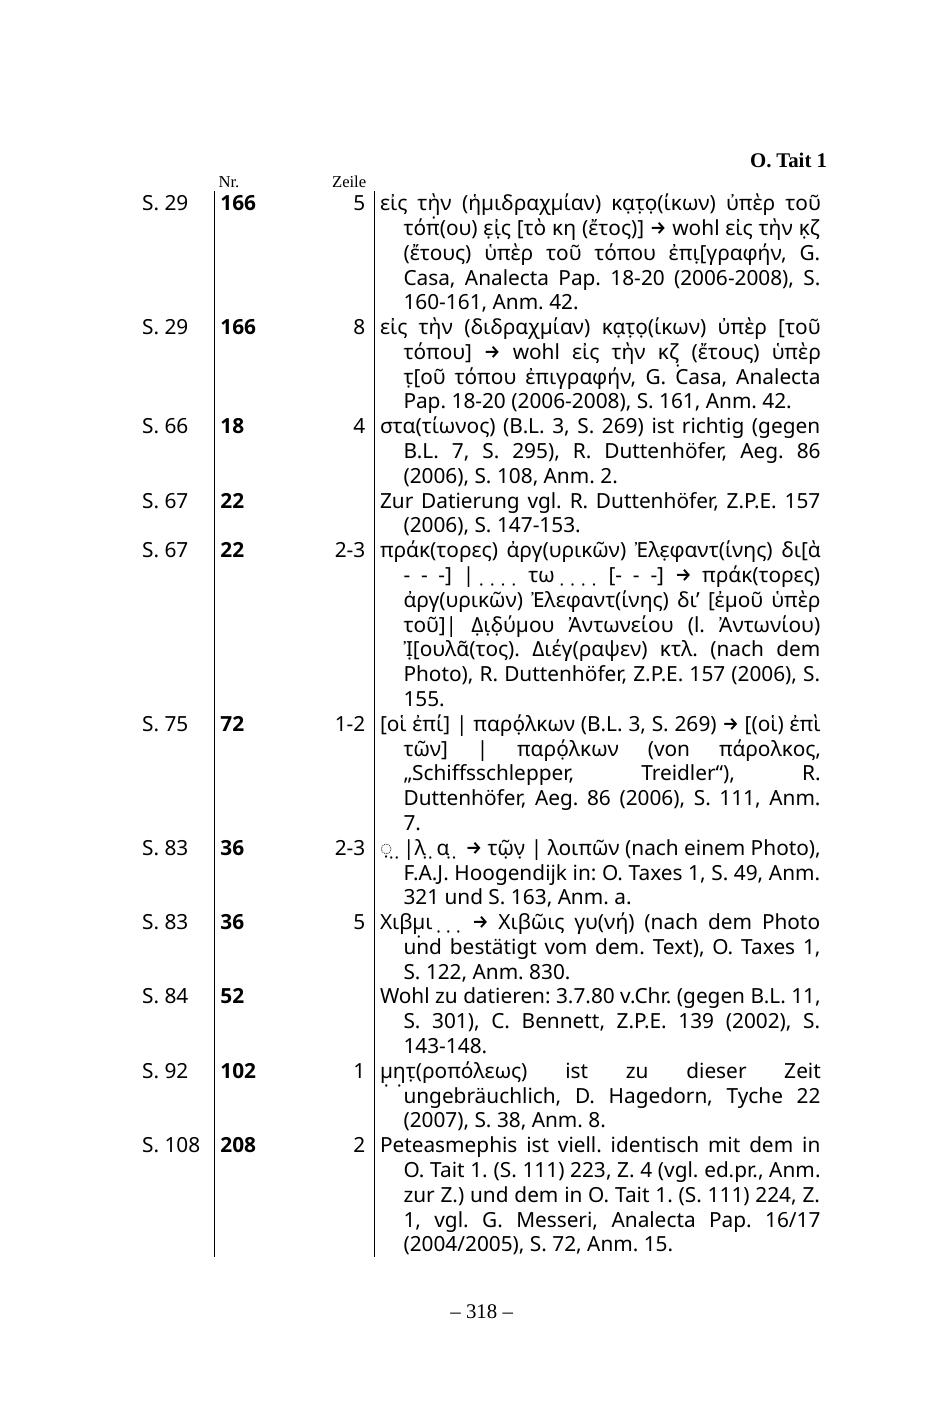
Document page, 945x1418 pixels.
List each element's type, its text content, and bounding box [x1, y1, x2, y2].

table_cell [319, 488, 374, 538]
table_cell 22 [215, 538, 319, 711]
table_cell μ̣η̣τ̣(ροπόλεως) ist zu dieser Zeit ungebräuchlich, D. Hagedorn, Tyche 22 (2007), S. 38, Anm. 8. [375, 1059, 827, 1133]
table_header εἰς τὴ̣ν (ἡμιδραχμίαν) κα̣τ̣ο̣(ίκων) ὐπὲρ τοῦ τόπ(ου) ε̣ἰ̣ς [τὸ κη (ἔτος)] → wohl εἰς τὴν κ̣ζ (ἔτους) ὑπὲρ τοῦ τόπου ἐπι̣[γραφήν, G. Casa, Analecta Pap. 18-20 (2006-2008), S. 160-161, Anm. 42. [375, 191, 827, 315]
table_cell S. 66 [136, 414, 214, 488]
table_cell 2 [319, 1133, 374, 1257]
table_cell ̣ ̣ ̣|λ ̣ ̣α ̣ ̣ → τῶ̣ν̣ | λοιπῶν (nach einem Photo), F.A.J. Hoogendijk in: O. Taxes 1, S. 49, Anm. 321 und S. 163, Anm. a. [375, 835, 827, 910]
table_cell S. 108 [136, 1133, 214, 1257]
table_header S. 29 [136, 191, 214, 315]
table_cell 4 [319, 414, 374, 488]
table_cell 52 [215, 984, 319, 1058]
table_cell 2-3 [319, 835, 374, 910]
table_cell [319, 984, 374, 1058]
table_cell S. 92 [136, 1059, 214, 1133]
table_cell [οἱ ἐπί] | παρό̣λκων (B.L. 3, S. 269) → [(οἱ) ἐπὶ τῶν] | παρό̣λκων (von πάρολκος, „Schiffsschlepper, Treidler“), R. Duttenhöfer, Aeg. 86 (2006), S. 111, Anm. 7. [375, 711, 827, 835]
table_cell πράκ(τορες) ἀργ(υρικῶν) Ἐλε̣φαντ(ίνης) δι[ὰ - - -] | ̣ ̣ ̣ ̣ τω ̣ ̣ ̣ ̣ [- - -] → πράκ(τορες) ἀργ(υρικῶν) Ἐλεφαντ(ίνης) δι’ [ἐμοῦ ὑπὲρ τοῦ]| Δ̣ι̣δ̣ύμου Ἀντωνείου (l. Ἀντωνίου) Ἰ̣[ουλᾶ(τος). Διέγ(ραψεν) κτλ. (nach dem Photo), R. Duttenhöfer, Z.P.E. 157 (2006), S. 155. [375, 538, 827, 711]
table_cell εἰς τὴν (διδραχμίαν) κα̣τ̣ο̣(ίκων) ὐπὲρ [τοῦ τόπου] → wohl εἰς τὴν κζ̣ (ἔτους) ὑπὲρ τ̣[οῦ τόπου ἐπιγραφήν, G. Casa, Analecta Pap. 18-20 (2006-2008), S. 161, Anm. 42. [375, 315, 827, 414]
table_cell S. 75 [136, 711, 214, 835]
table_cell S. 83 [136, 910, 214, 984]
table_header 166 [215, 191, 319, 315]
table_cell S. 29 [136, 315, 214, 414]
table_cell Zur Datierung vgl. R. Duttenhöfer, Z.P.E. 157 (2006), S. 147-153. [375, 488, 827, 538]
table_cell 22 [215, 488, 319, 538]
table_cell 18 [215, 414, 319, 488]
table_cell S. 83 [136, 835, 214, 910]
table_cell S. 67 [136, 488, 214, 538]
table_cell 2-3 [319, 538, 374, 711]
table_cell S. 67 [136, 538, 214, 711]
table_cell Peteasmephis ist viell. identisch mit dem in O. Tait 1. (S. 111) 223, Z. 4 (vgl. ed.pr., Anm. zur Z.) und dem in O. Tait 1. (S. 111) 224, Z. 1, vgl. G. Messeri, Analecta Pap. 16/17 (2004/2005), S. 72, Anm. 15. [375, 1133, 827, 1257]
table_cell 1 [319, 1059, 374, 1133]
table_cell S. 84 [136, 984, 214, 1058]
table_cell 208 [215, 1133, 319, 1257]
table_cell 5 [319, 910, 374, 984]
table_cell 72 [215, 711, 319, 835]
table_cell 36 [215, 910, 319, 984]
table_cell 8 [319, 315, 374, 414]
table_cell 1-2 [319, 711, 374, 835]
table_cell 166 [215, 315, 319, 414]
table_cell Wohl zu datieren: 3.7.80 v.Chr. (gegen B.L. 11, S. 301), C. Bennett, Z.P.E. 139 (2002), S. 143-148. [375, 984, 827, 1058]
table_cell 102 [215, 1059, 319, 1133]
table_cell 36 [215, 835, 319, 910]
table_cell Χιβμ̣ι ̣ ̣ ̣ → Χιβῶις γυ(νή) (nach dem Photo und bestätigt vom dem. Text), O. Taxes 1, S. 122, Anm. 830. [375, 910, 827, 984]
table_cell στα(τίωνος) (B.L. 3, S. 269) ist richtig (gegen B.L. 7, S. 295), R. Duttenhöfer, Aeg. 86 (2006), S. 108, Anm. 2. [375, 414, 827, 488]
table_header 5 [319, 191, 374, 315]
